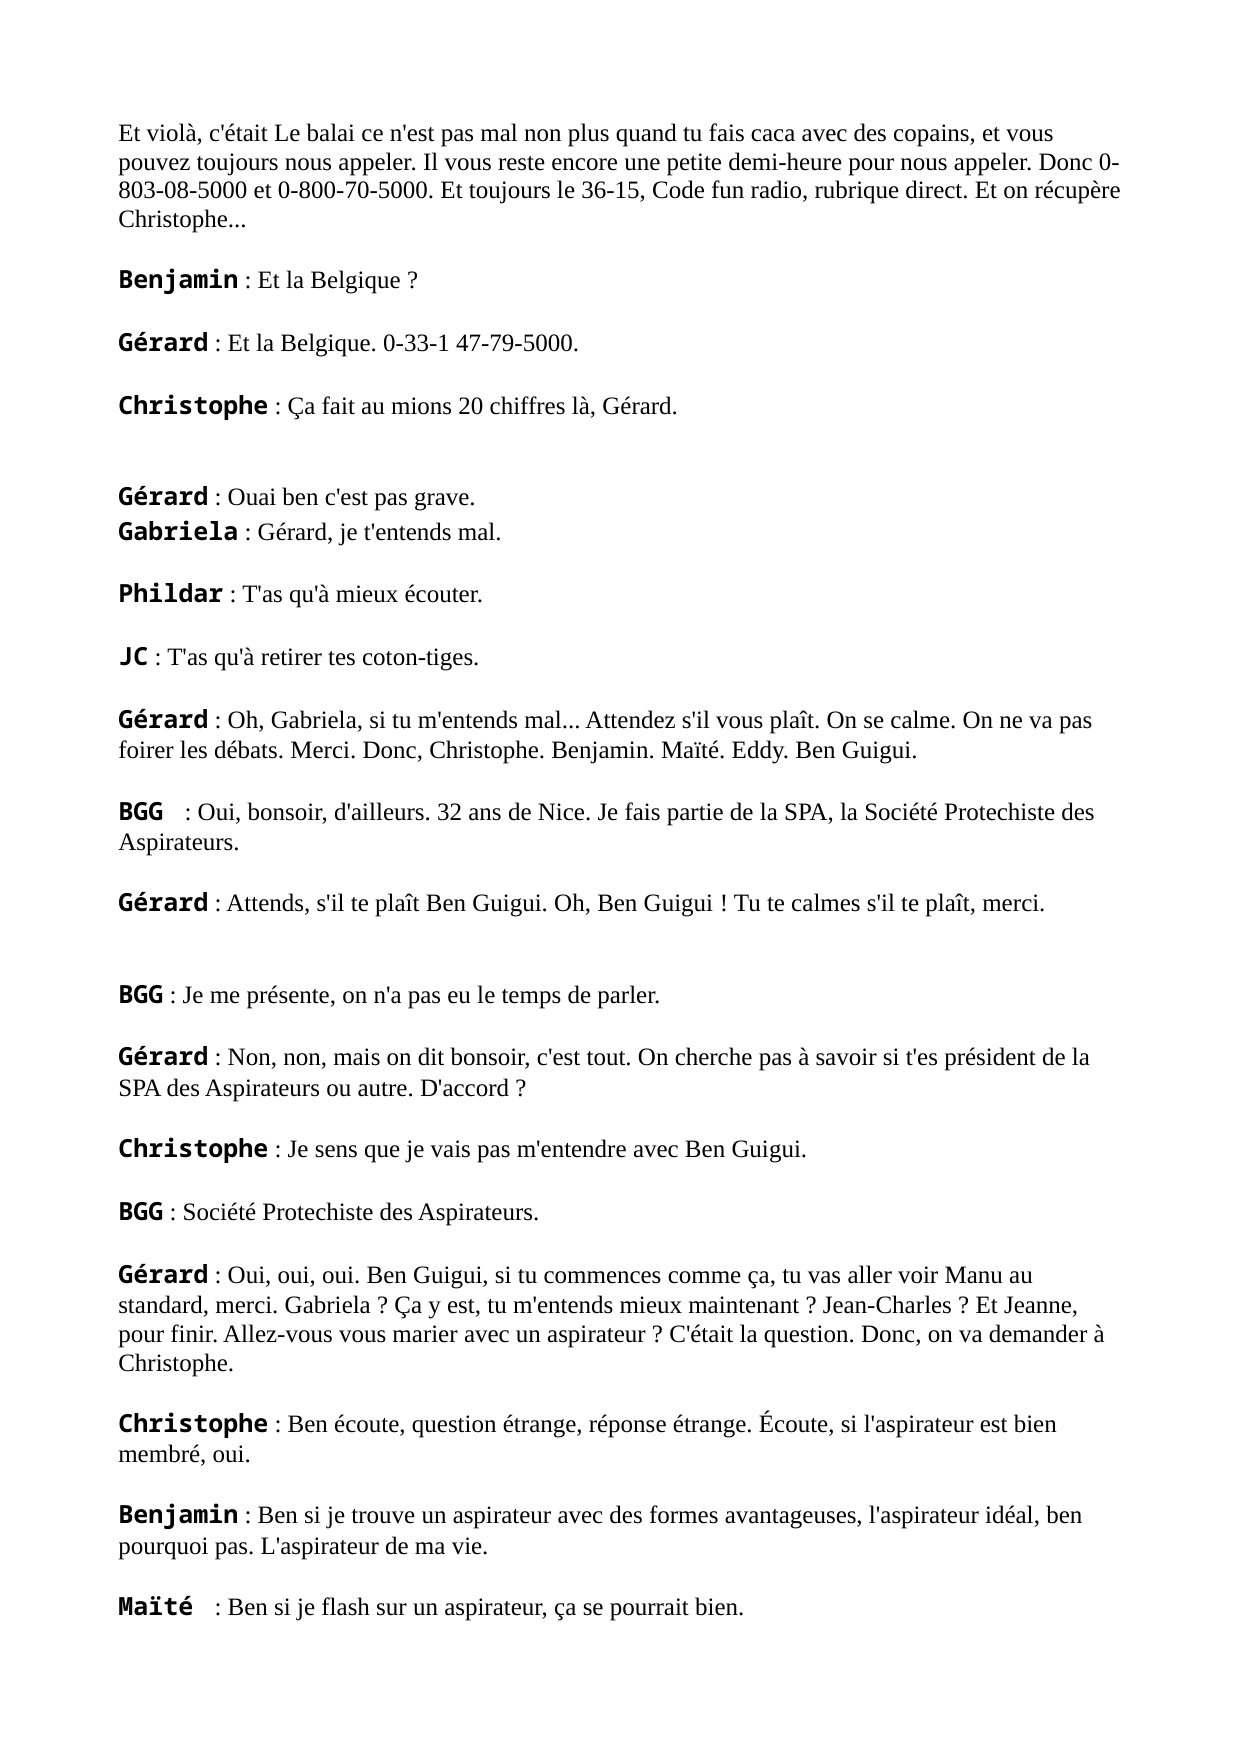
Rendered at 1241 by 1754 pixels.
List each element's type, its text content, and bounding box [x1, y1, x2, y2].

text Christophe : Ça fait au mions 20 chiffres là, Gérard. [118, 387, 1122, 422]
text Christophe : Je sens que je vais pas m'entendre avec Ben Guigui. [118, 1131, 1122, 1165]
text BGG : Oui, bonsoir, d'ailleurs. 32 ans de Nice. Je fais partie de la SPA, la Société Protechiste des Aspirateurs. [118, 793, 1122, 856]
text Benjamin : Et la Belgique ? [118, 262, 1122, 296]
text BGG : Je me présente, on n'a pas eu le temps de parler. [118, 976, 1122, 1010]
text Phildar : T'as qu'à mieux écouter. [118, 576, 1122, 610]
text Christophe : Ben écoute, question étrange, réponse étrange. Écoute, si l'aspirateur est bien membré, oui. [118, 1405, 1122, 1468]
text JC : T'as qu'à retirer tes coton-tiges. [118, 639, 1122, 673]
text Gérard : Attends, s'il te plaît Ben Guigui. Oh, Ben Guigui ! Tu te calmes s'il te plaît, merci. [118, 885, 1122, 919]
text Gabriela : Gérard, je t'entends mal. [118, 513, 1122, 547]
text Gérard : Ouai ben c'est pas grave. [118, 479, 1122, 513]
text Gérard : Oui, oui, oui. Ben Guigui, si tu commences comme ça, tu vas aller voir Manu au standard, merci. Gabriela ? Ça y est, tu m'entends mieux maintenant ? Jean-Charles ? Et Jeanne, pour finir. Allez-vous vous marier avec un aspirateur ? C'était la question. Donc, on va demander à Christophe. [118, 1256, 1122, 1377]
text Benjamin : Ben si je trouve un aspirateur avec des formes avantageuses, l'aspirateur idéal, ben pourquoi pas. L'aspirateur de ma vie. [118, 1497, 1122, 1560]
text BGG : Société Protechiste des Aspirateurs. [118, 1193, 1122, 1227]
text Maïté : Ben si je flash sur un aspirateur, ça se pourrait bien. [118, 1588, 1122, 1622]
text Et violà, c'était Le balai ce n'est pas mal non plus quand tu fais caca avec des copains, et vous pouvez toujours nous appeler. Il vous reste encore une petite demi-heure pour nous appeler. Donc 0-803-08-5000 et 0-800-70-5000. Et toujours le 36-15, Code fun radio, rubrique direct. Et on récupère Christophe... [118, 118, 1122, 233]
text Gérard : Non, non, mais on dit bonsoir, c'est tout. On cherche pas à savoir si t'es président de la SPA des Aspirateurs ou autre. D'accord ? [118, 1039, 1122, 1102]
text Gérard : Et la Belgique. 0-33-1 47-79-5000. [118, 325, 1122, 359]
text Gérard : Oh, Gabriela, si tu m'entends mal... Attendez s'il vous plaît. On se calme. On ne va pas foirer les débats. Merci. Donc, Christophe. Benjamin. Maïté. Eddy. Ben Guigui. [118, 702, 1122, 764]
